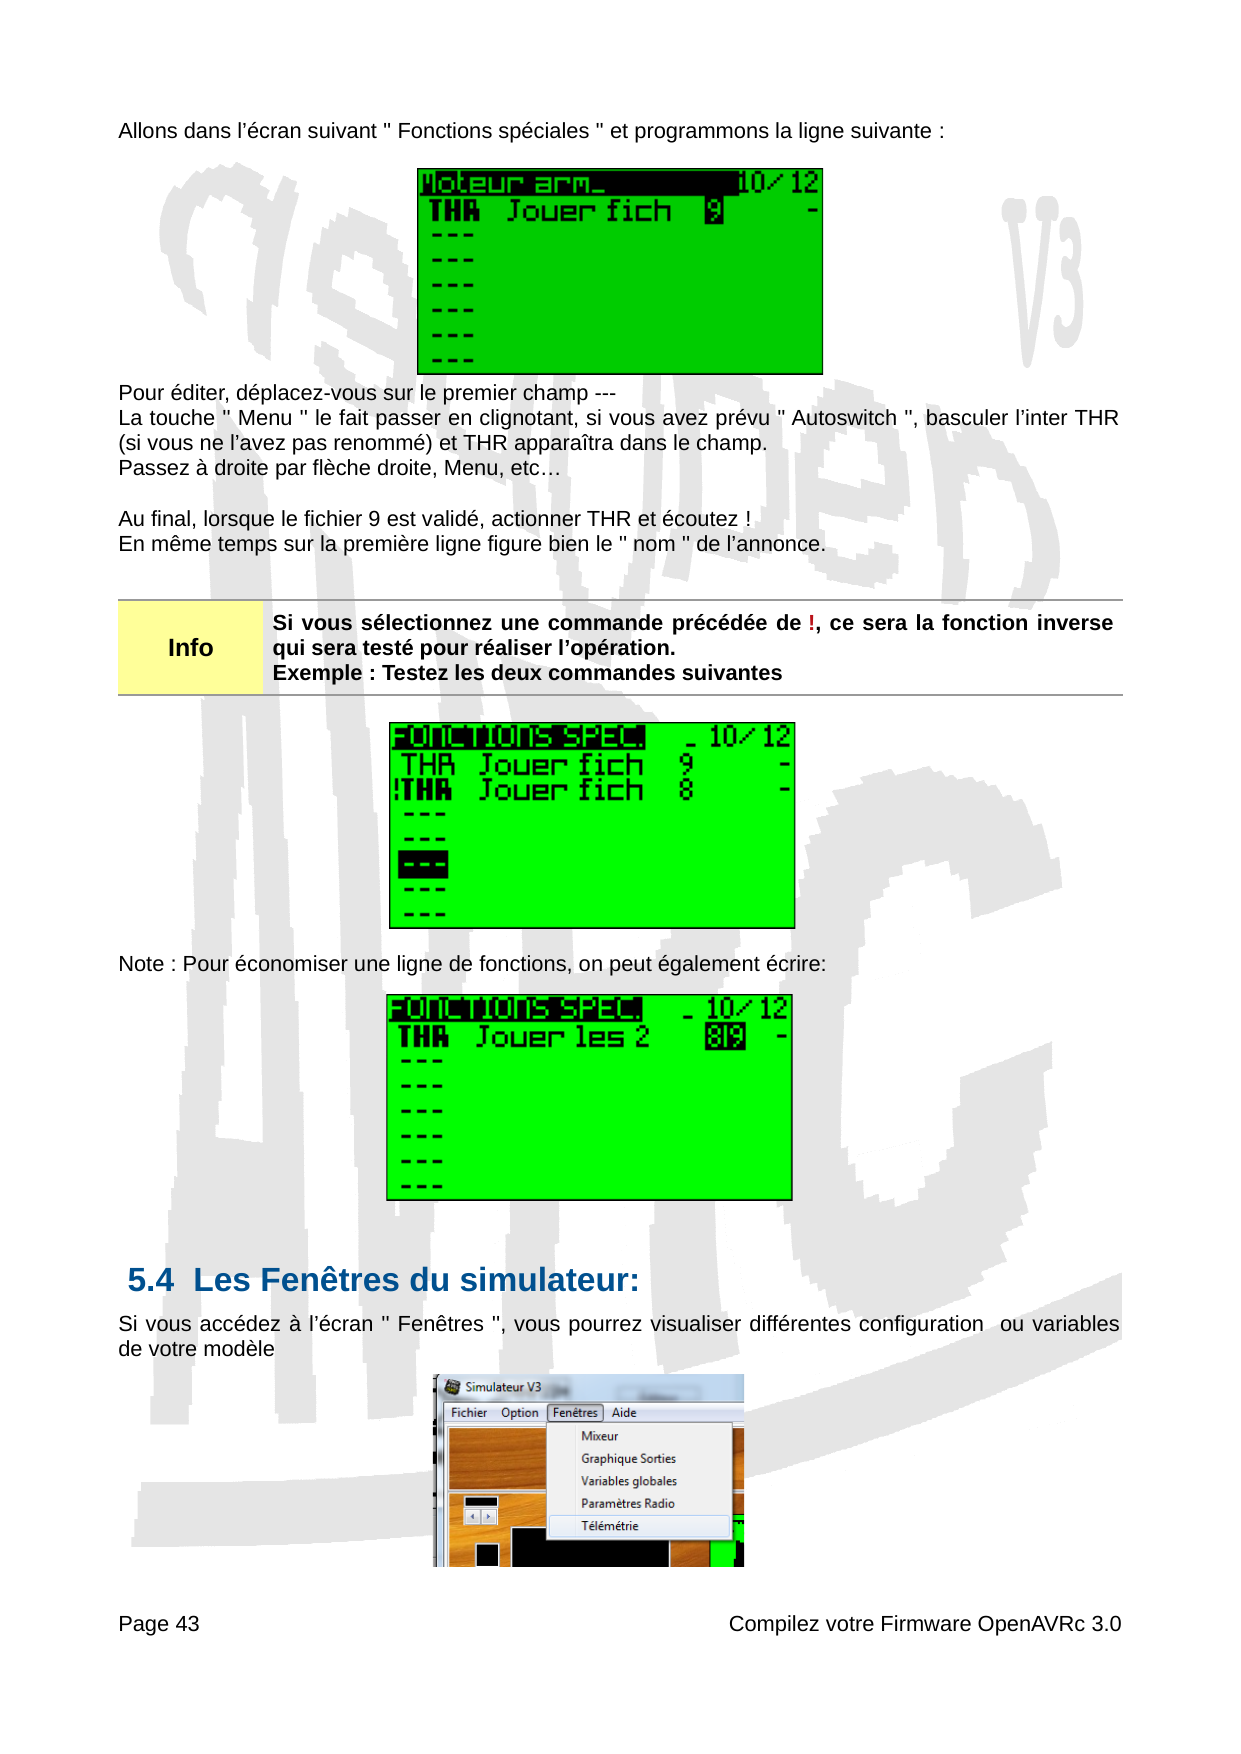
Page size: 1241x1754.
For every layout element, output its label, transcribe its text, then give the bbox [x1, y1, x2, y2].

subtitle Les Fenêtres du simulateur: [118, 1259, 1122, 1298]
text Allons dans l’écran suivant '' Fonctions spéciales '' et programmons la ligne suivante : [118, 118, 1122, 143]
text En même temps sur la première ligne figure bien le '' nom '' de l’annonce. [118, 531, 1122, 556]
table_header Si vous sélectionnez une commande précédée de !, ce sera la fonction inverse qui sera testé pour réaliser l’opération. Exemple : Testez les deux commandes suivantes [264, 601, 1122, 694]
text Si vous accédez à l’écran '' Fenêtres '', vous pourrez visualiser différentes configuration ou variables de votre modèle [118, 1311, 1122, 1361]
picture [417, 168, 824, 375]
text Pour éditer, déplacez-vous sur le premier champ --- [118, 379, 1122, 404]
text Au final, lorsque le fichier 9 est validé, actionner THR et écoutez ! [118, 505, 1122, 531]
text Note : Pour économiser une ligne de fonctions, on peut également écrire: [118, 951, 1122, 976]
picture [389, 722, 796, 929]
table_header Info [118, 601, 263, 694]
picture [432, 1374, 745, 1567]
text Passez à droite par flèche droite, Menu, etc… [118, 455, 1122, 480]
text La touche '' Menu '' le fait passer en clignotant, si vous avez prévu '' Autoswitch '', basculer l’inter THR (si vous ne l’avez pas renommé) et THR apparaîtra dans le champ. [118, 404, 1122, 455]
picture [386, 994, 793, 1201]
